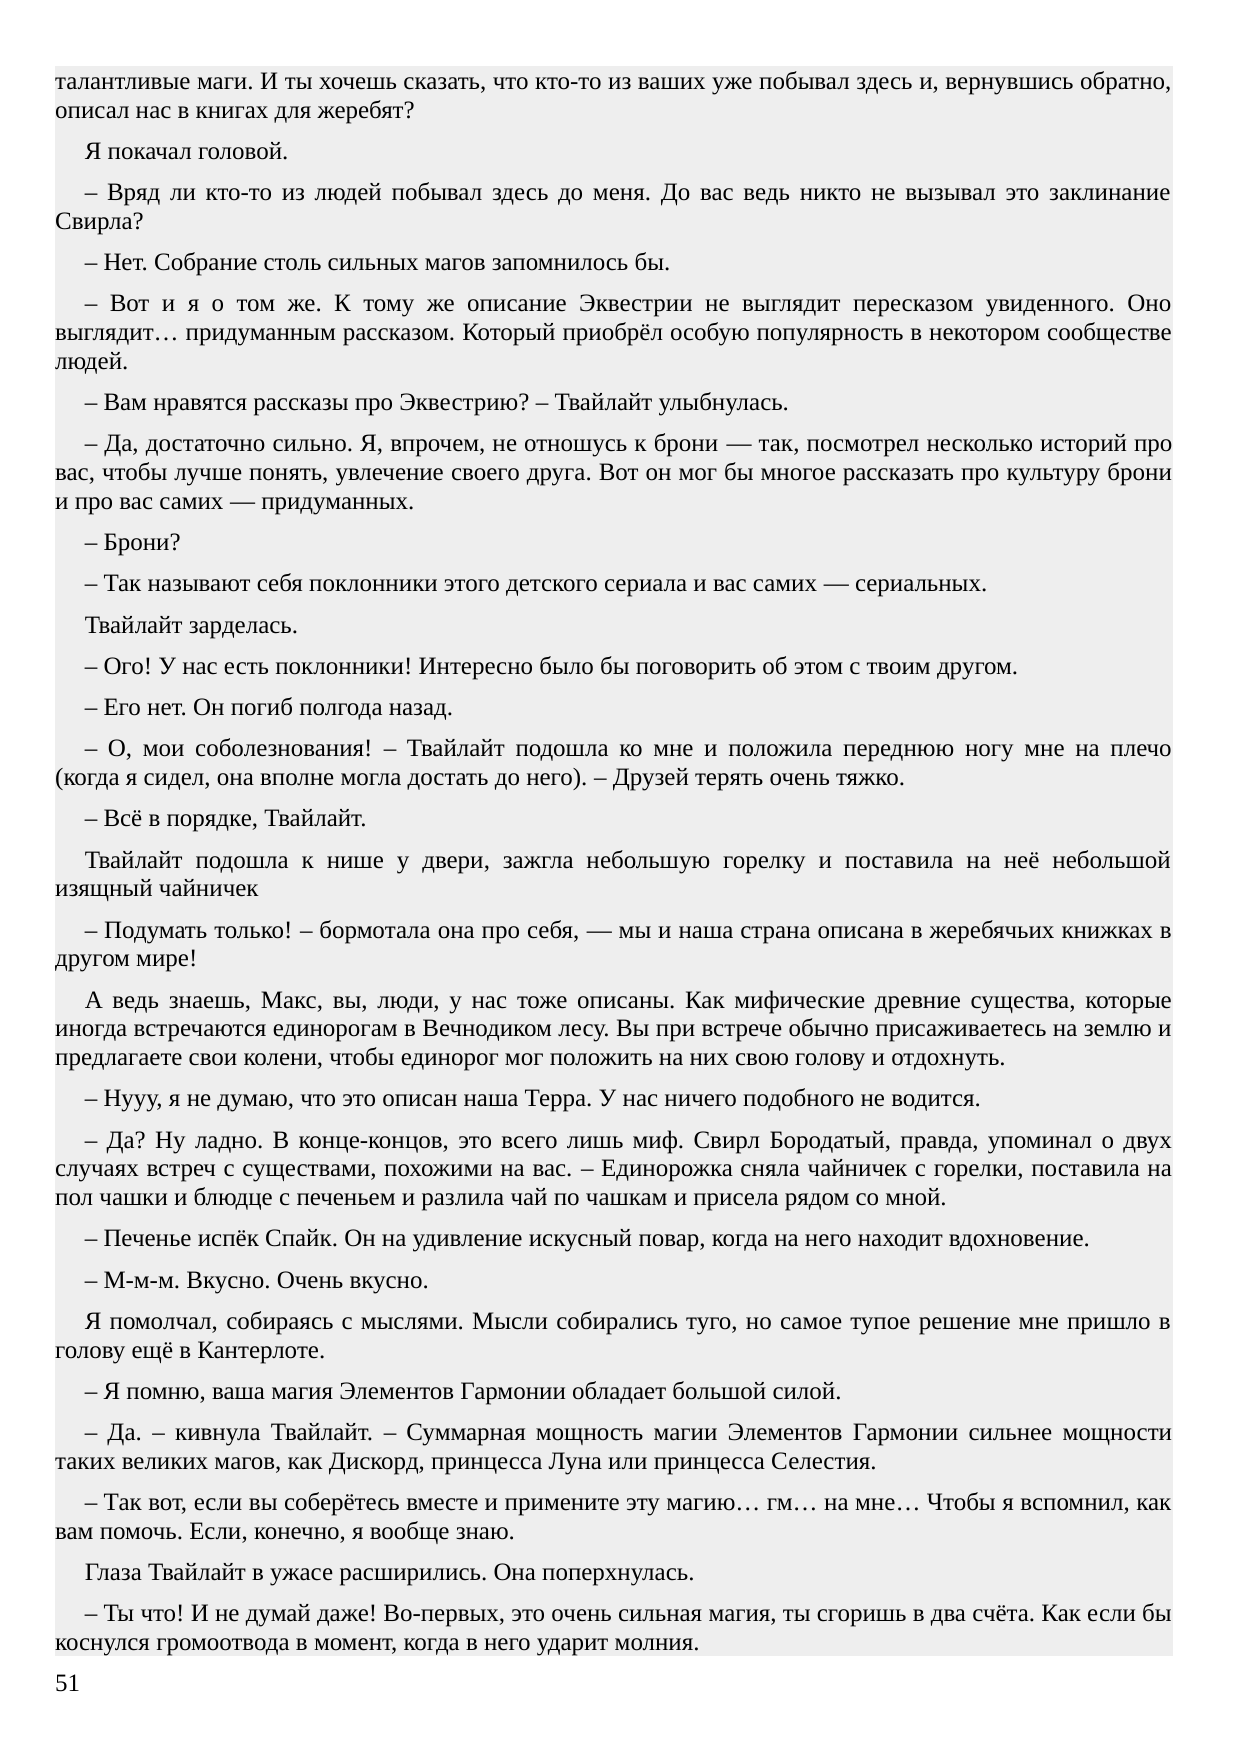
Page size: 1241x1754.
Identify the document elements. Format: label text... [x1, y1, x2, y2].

text – Его нет. Он погиб полгода назад. [55, 692, 1173, 721]
text – Нет. Собрание столь сильных магов запомнилось бы. [55, 247, 1173, 276]
text – Вот и я о том же. К тому же описание Эквестрии не выглядит пересказом увиденного. Оно выглядит… придуманным рассказом. Который приобрёл особую популярность в некотором сообществе людей. [55, 288, 1173, 375]
text – Вряд ли кто-то из людей побывал здесь до меня. До вас ведь никто не вызывал это заклинание Свирла? [55, 177, 1173, 235]
text – Ого! У нас есть поклонники! Интересно было бы поговорить об этом с твоим другом. [55, 651, 1173, 680]
text Я покачал головой. [55, 136, 1173, 165]
text – О, мои соболезнования! – Твайлайт подошла ко мне и положила переднюю ногу мне на плечо (когда я сидел, она вполне могла достать до него). – Друзей терять очень тяжко. [55, 733, 1173, 791]
text – Всё в порядке, Твайлайт. [55, 803, 1173, 832]
text – Печенье испёк Спайк. Он на удивление искусный повар, когда на него находит вдохновение. [55, 1223, 1173, 1252]
text Твайлайт подошла к нише у двери, зажгла небольшую горелку и поставила на неё небольшой изящный чайничек [55, 845, 1173, 902]
text – Да? Ну ладно. В конце-концов, это всего лишь миф. Свирл Бородатый, правда, упоминал о двух случаях встреч с существами, похожими на вас. – Единорожка сняла чайничек с горелки, поставила на пол чашки и блюдце с печеньем и разлила чай по чашкам и присела рядом со мной. [55, 1125, 1173, 1211]
text Я помолчал, собираясь с мыслями. Мысли собирались туго, но самое тупое решение мне пришло в голову ещё в Кантерлоте. [55, 1306, 1173, 1363]
text – Вам нравятся рассказы про Эквестрию? – Твайлайт улыбнулась. [55, 387, 1173, 416]
text – Да, достаточно сильно. Я, впрочем, не отношусь к брони — так, посмотрел несколько историй про вас, чтобы лучше понять, увлечение своего друга. Вот он мог бы многое рассказать про культуру брони и про вас самих — придуманных. [55, 428, 1173, 515]
text А ведь знаешь, Макс, вы, люди, у нас тоже описаны. Как мифические древние существа, которые иногда встречаются единорогам в Вечнодиком лесу. Вы при встрече обычно присаживаетесь на землю и предлагаете свои колени, чтобы единорог мог положить на них свою голову и отдохнуть. [55, 985, 1173, 1071]
text – Да. – кивнула Твайлайт. – Суммарная мощность магии Элементов Гармонии сильнее мощности таких великих магов, как Дискорд, принцесса Луна или принцесса Селестия. [55, 1417, 1173, 1475]
text – Так вот, если вы соберётесь вместе и примените эту магию… гм… на мне… Чтобы я вспомнил, как вам помочь. Если, конечно, я вообще знаю. [55, 1487, 1173, 1545]
text – Брони? [55, 527, 1173, 556]
text – Я помню, ваша магия Элементов Гармонии обладает большой силой. [55, 1376, 1173, 1405]
text – Ты что! И не думай даже! Во-первых, это очень сильная магия, ты сгоришь в два счёта. Как если бы коснулся громоотвода в момент, когда в него ударит молния. [55, 1598, 1173, 1656]
text – Подумать только! – бормотала она про себя, — мы и наша страна описана в жеребячьих книжках в другом мире! [55, 915, 1173, 972]
text – Нууу, я не думаю, что это описан наша Терра. У нас ничего подобного не водится. [55, 1083, 1173, 1112]
text – М-м-м. Вкусно. Очень вкусно. [55, 1265, 1173, 1293]
text талантливые маги. И ты хочешь сказать, что кто-то из ваших уже побывал здесь и, вернувшись обратно, описал нас в книгах для жеребят? [55, 66, 1173, 123]
text – Так называют себя поклонники этого детского сериала и вас самих — сериальных. [55, 568, 1173, 597]
text Глаза Твайлайт в ужасе расширились. Она поперхнулась. [55, 1557, 1173, 1586]
text Твайлайт зарделась. [55, 610, 1173, 638]
